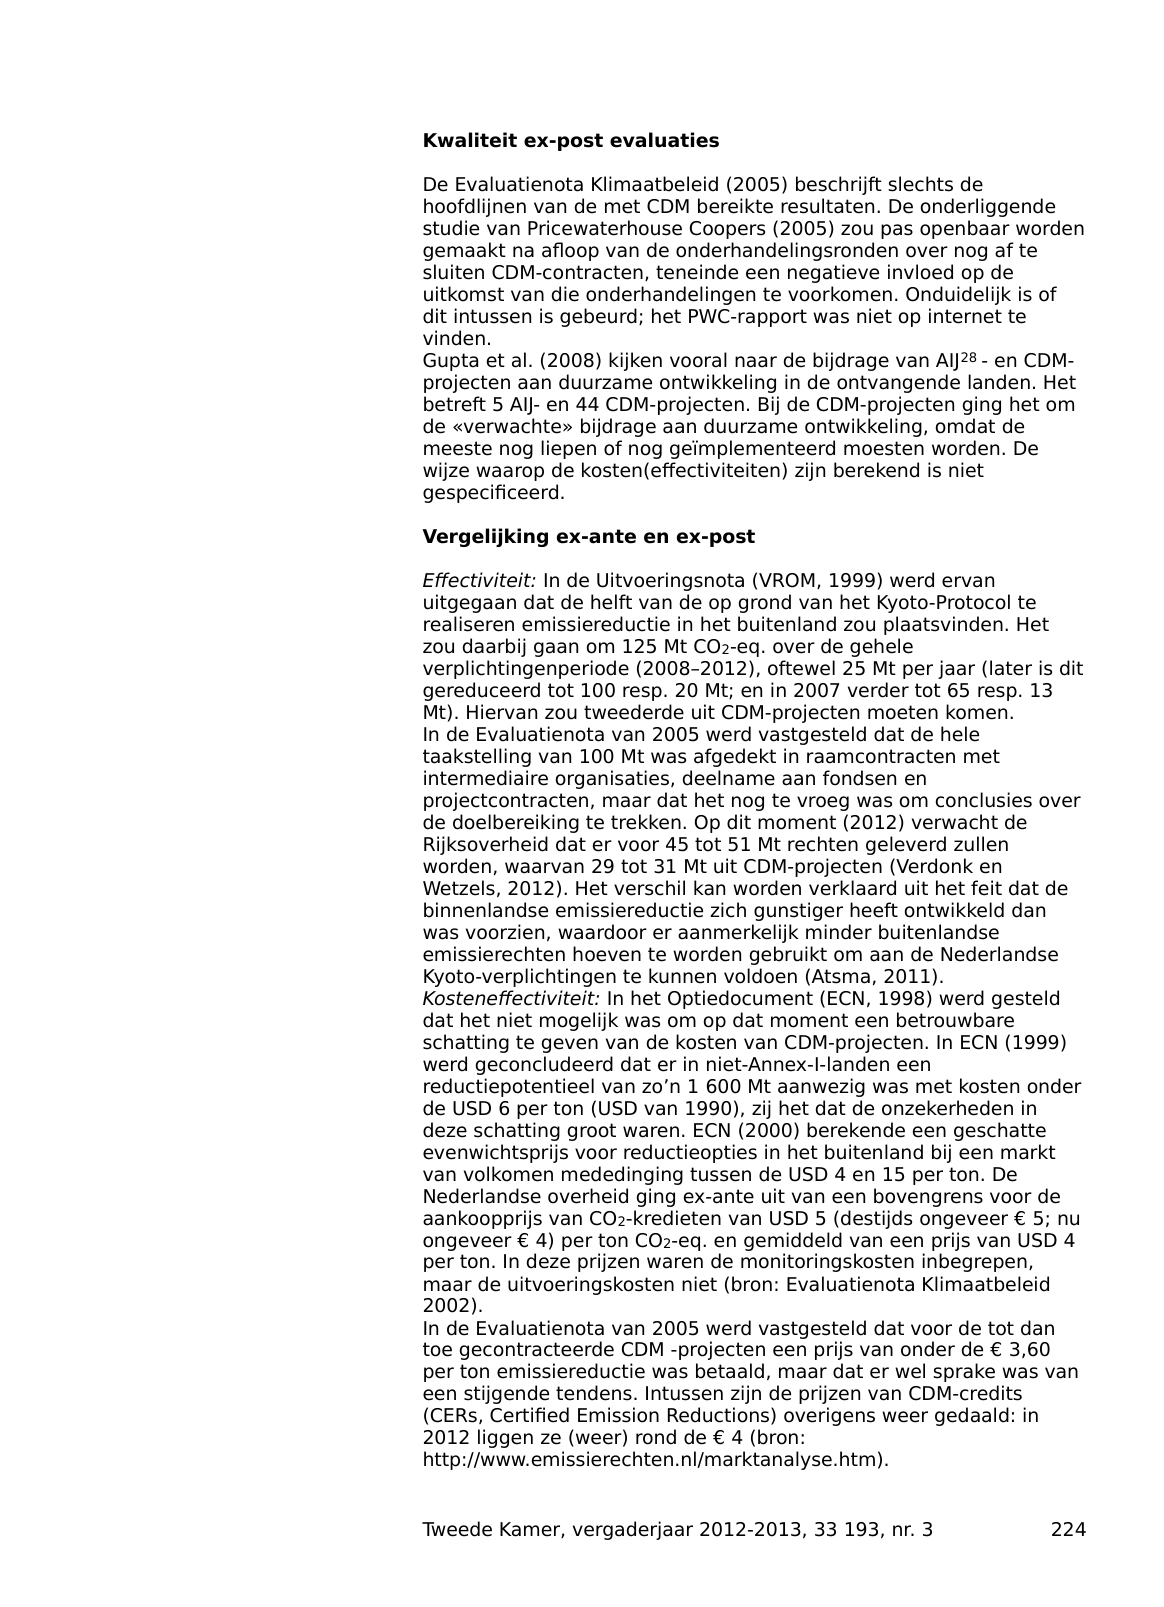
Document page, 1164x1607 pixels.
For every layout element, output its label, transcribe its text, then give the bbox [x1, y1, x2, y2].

text De Evaluatienota Klimaatbeleid (2005) beschrijft slechts de hoofdlijnen van de met CDM bereikte resultaten. De onderliggende studie van Pricewaterhouse Coopers (2005) zou pas openbaar worden gemaakt na afloop van de onderhandelingsronden over nog af te sluiten CDM-contracten, teneinde een negatieve invloed op de uitkomst van die onderhandelingen te voorkomen. Onduidelijk is of dit intussen is gebeurd; het PWC-rapport was niet op internet te vinden. [422, 174, 1087, 350]
subtitle Kwaliteit ex-post evaluaties [422, 130, 1087, 152]
text Gupta et al. (2008) kijken vooral naar de bijdrage van AIJ28- en CDM-projecten aan duurzame ontwikkeling in de ontvangende landen. Het betreft 5 AIJ- en 44 CDM-projecten. Bij de CDM-projecten ging het om de «verwachte» bijdrage aan duurzame ontwikkeling, omdat de meeste nog liepen of nog geïmplementeerd moesten worden. De wijze waarop de kosten(effectiviteiten) zijn berekend is niet gespecificeerd. [422, 350, 1087, 504]
text Effectiviteit: In de Uitvoeringsnota (VROM, 1999) werd ervan uitgegaan dat de helft van de op grond van het Kyoto-Protocol te realiseren emissiereductie in het buitenland zou plaatsvinden. Het zou daarbij gaan om 125 Mt CO2-eq. over de gehele verplichtingenperiode (2008–2012), oftewel 25 Mt per jaar (later is dit gereduceerd tot 100 resp. 20 Mt; en in 2007 verder tot 65 resp. 13 Mt). Hiervan zou tweederde uit CDM-projecten moeten komen. [422, 570, 1087, 724]
text In de Evaluatienota van 2005 werd vastgesteld dat voor de tot dan toe gecontracteerde CDM -projecten een prijs van onder de € 3,60 per ton emissiereductie was betaald, maar dat er wel sprake was van een stijgende tendens. Intussen zijn de prijzen van CDM-credits (CERs, Certified Emission Reductions) overigens weer gedaald: in 2012 liggen ze (weer) rond de € 4 (bron: http://www.emissierechten.nl/marktanalyse.htm). [422, 1317, 1087, 1471]
subtitle Vergelijking ex-ante en ex-post [422, 526, 1087, 548]
text Kosteneffectiviteit: In het Optiedocument (ECN, 1998) werd gesteld dat het niet mogelijk was om op dat moment een betrouwbare schatting te geven van de kosten van CDM-projecten. In ECN (1999) werd geconcludeerd dat er in niet-Annex-I-landen een reductiepotentieel van zo’n 1 600 Mt aanwezig was met kosten onder de USD 6 per ton (USD van 1990), zij het dat de onzekerheden in deze schatting groot waren. ECN (2000) berekende een geschatte evenwichtsprijs voor reductieopties in het buitenland bij een markt van volkomen mededinging tussen de USD 4 en 15 per ton. De Nederlandse overheid ging ex-ante uit van een bovengrens voor de aankoopprijs van CO2-kredieten van USD 5 (destijds ongeveer € 5; nu ongeveer € 4) per ton CO2-eq. en gemiddeld van een prijs van USD 4 per ton. In deze prijzen waren de monitoringskosten inbegrepen, maar de uitvoeringskosten niet (bron: Evaluatienota Klimaatbeleid 2002). [422, 988, 1087, 1317]
text In de Evaluatienota van 2005 werd vastgesteld dat de hele taakstelling van 100 Mt was afgedekt in raamcontracten met intermediaire organisaties, deelname aan fondsen en projectcontracten, maar dat het nog te vroeg was om conclusies over de doelbereiking te trekken. Op dit moment (2012) verwacht de Rijksoverheid dat er voor 45 tot 51 Mt rechten geleverd zullen worden, waarvan 29 tot 31 Mt uit CDM-projecten (Verdonk en Wetzels, 2012). Het verschil kan worden verklaard uit het feit dat de binnenlandse emissiereductie zich gunstiger heeft ontwikkeld dan was voorzien, waardoor er aanmerkelijk minder buitenlandse emissierechten hoeven te worden gebruikt om aan de Nederlandse Kyoto-verplichtingen te kunnen voldoen (Atsma, 2011). [422, 724, 1087, 988]
